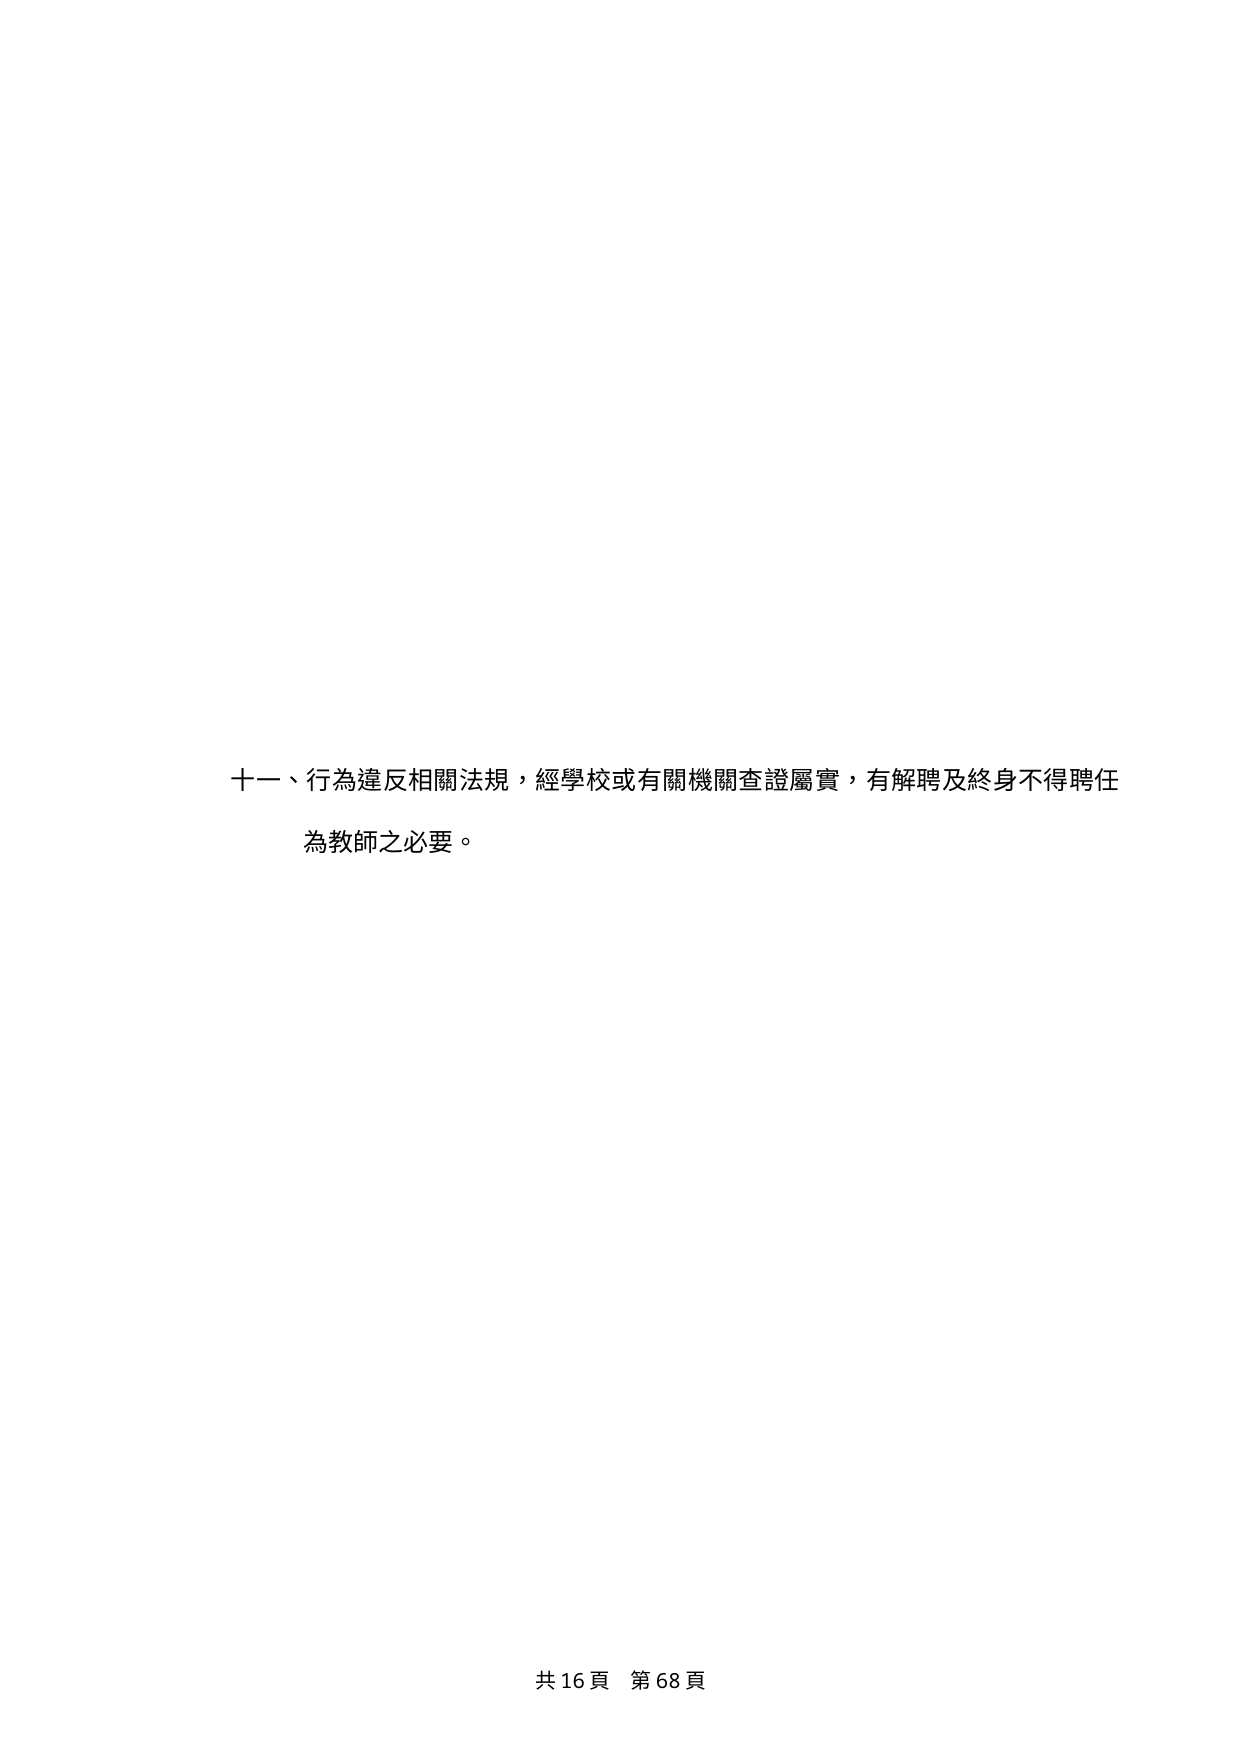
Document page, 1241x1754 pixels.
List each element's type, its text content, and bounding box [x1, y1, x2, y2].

text 十一、行為違反相關法規，經學校或有關機關查證屬實，有解聘及終身不得聘任為教師之必要。 [230, 737, 1122, 862]
